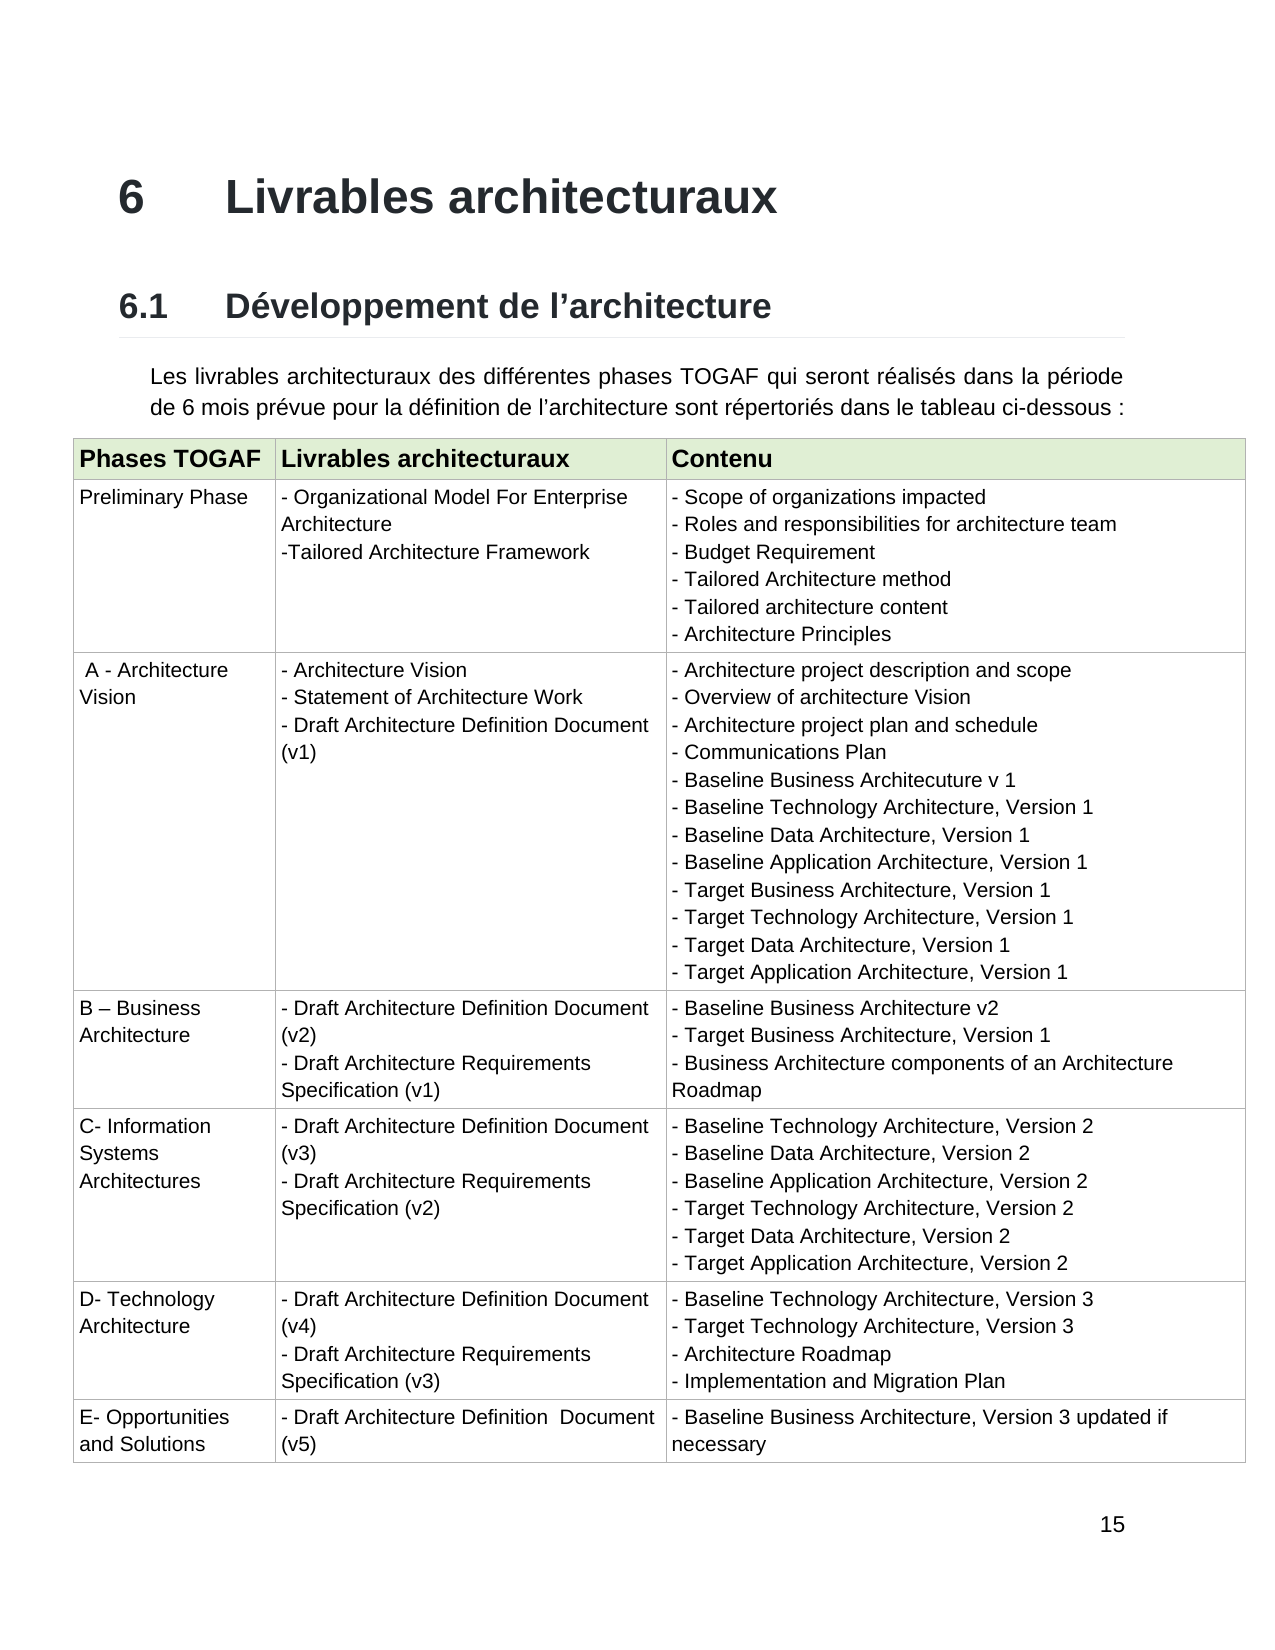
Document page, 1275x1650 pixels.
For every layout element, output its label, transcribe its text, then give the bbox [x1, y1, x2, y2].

table_cell - Scope of organizations impacted - Roles and responsibilities for architecture team - Budget Requirement - Tailored Architecture method - Tailored architecture content - Architecture Principles [667, 480, 1245, 652]
table_cell - Draft Architecture Definition Document (v5) [276, 1400, 666, 1462]
table_cell - Baseline Business Architecture, Version 3 updated if necessary [667, 1400, 1245, 1462]
table_cell - Baseline Business Architecture v2 - Target Business Architecture, Version 1 - Business Architecture components of an Architecture Roadmap [667, 991, 1245, 1108]
table_cell Preliminary Phase [74, 480, 275, 652]
table_cell A - Architecture Vision [74, 653, 275, 990]
subtitle Livrables architecturaux [119, 168, 1125, 223]
table_cell - Architecture project description and scope - Overview of architecture Vision - Architecture project plan and schedule - Communications Plan - Baseline Business Architecuture v 1 - Baseline Technology Architecture, Version 1 - Baseline Data Architecture, Version 1 - Baseline Application Architecture, Version 1 - Target Business Architecture, Version 1 - Target Technology Architecture, Version 1 - Target Data Architecture, Version 1 - Target Application Architecture, Version 1 [667, 653, 1245, 990]
text Les livrables architecturaux des différentes phases TOGAF qui seront réalisés dans la période de 6 mois prévue pour la définition de l’architecture sont répertoriés dans le tableau ci-dessous : [150, 363, 1125, 420]
table_cell - Baseline Technology Architecture, Version 2 - Baseline Data Architecture, Version 2 - Baseline Application Architecture, Version 2 - Target Technology Architecture, Version 2 - Target Data Architecture, Version 2 - Target Application Architecture, Version 2 [667, 1109, 1245, 1281]
table_cell - Architecture Vision - Statement of Architecture Work - Draft Architecture Definition Document (v1) [276, 653, 666, 990]
table_cell - Draft Architecture Definition Document (v4) - Draft Architecture Requirements Specification (v3) [276, 1282, 666, 1399]
table_cell B – Business Architecture [74, 991, 275, 1108]
table_cell - Organizational Model For Enterprise Architecture -Tailored Architecture Framework [276, 480, 666, 652]
table_cell C- Information Systems Architectures [74, 1109, 275, 1281]
table_cell D- Technology Architecture [74, 1282, 275, 1399]
table_cell E- Opportunities and Solutions [74, 1400, 275, 1462]
table_header Contenu [667, 439, 1245, 479]
table_header Livrables architecturaux [276, 439, 666, 479]
subtitle Développement de l’architecture [119, 286, 1125, 337]
table_cell - Draft Architecture Definition Document (v2) - Draft Architecture Requirements Specification (v1) [276, 991, 666, 1108]
table_cell - Baseline Technology Architecture, Version 3 - Target Technology Architecture, Version 3 - Architecture Roadmap - Implementation and Migration Plan [667, 1282, 1245, 1399]
table_header Phases TOGAF [74, 439, 275, 479]
table_cell - Draft Architecture Definition Document (v3) - Draft Architecture Requirements Specification (v2) [276, 1109, 666, 1281]
